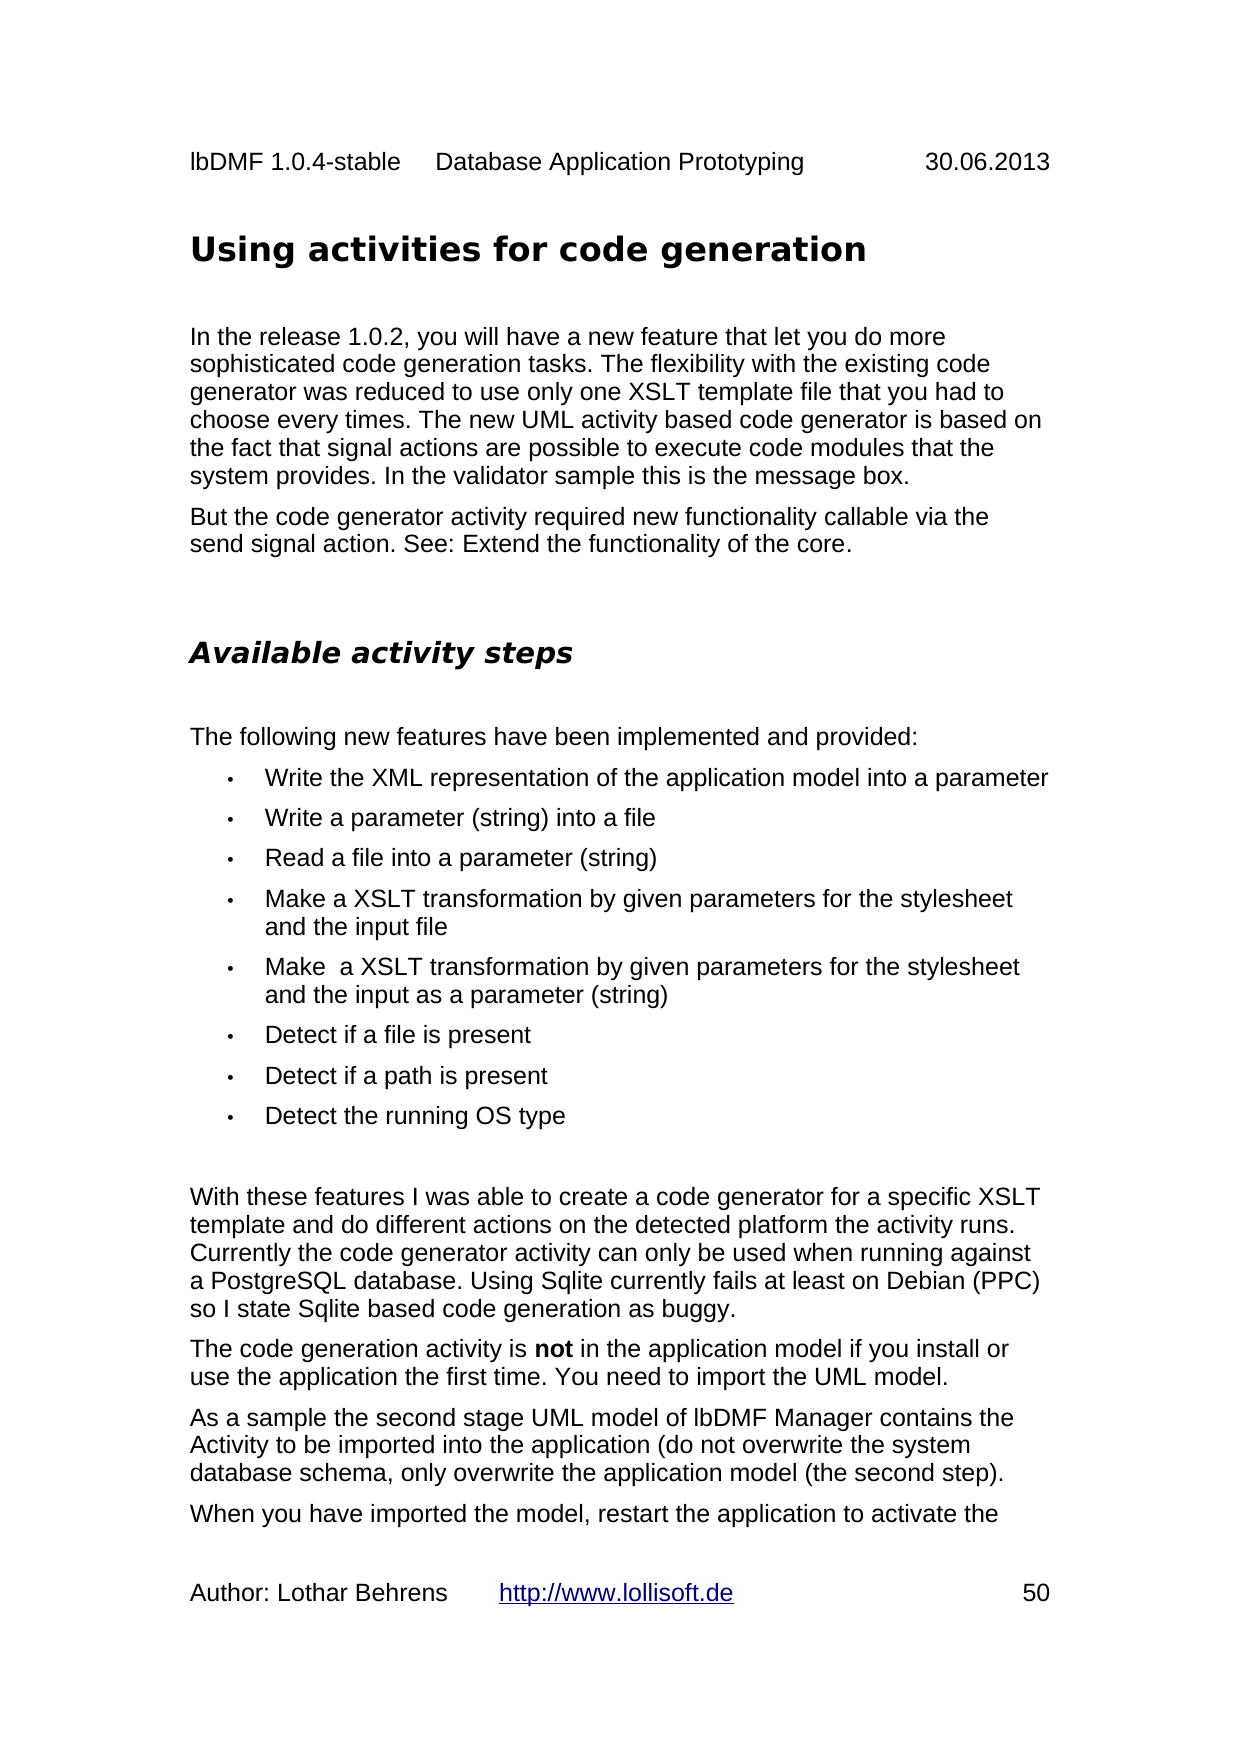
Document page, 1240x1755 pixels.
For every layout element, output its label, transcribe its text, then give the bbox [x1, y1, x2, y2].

text In the release 1.0.2, you will have a new feature that let you do more sophisticated code generation tasks. The flexibility with the existing code generator was reduced to use only one XSLT template file that you had to choose every times. The new UML activity based code generator is based on the fact that signal actions are possible to execute code modules that the system provides. In the validator sample this is the message box. [189, 322, 1050, 490]
text With these features I was able to create a code generator for a specific XSLT template and do different actions on the detected platform the activity runs. Currently the code generator activity can only be used when running against a PostgreSQL database. Using Sqlite currently fails at least on Debian (PPC) so I state Sqlite based code generation as buggy. [189, 1183, 1050, 1322]
list Write a parameter (string) into a file [227, 804, 1050, 832]
subtitle Using activities for code generation [189, 230, 1050, 269]
text As a sample the second stage UML model of lbDMF Manager contains the Activity to be imported into the application (do not overwrite the system database schema, only overwrite the application model (the second step). [189, 1403, 1050, 1487]
list Detect if a path is present [227, 1062, 1050, 1089]
list Make a XSLT transformation by given parameters for the stylesheet and the input as a parameter (string) [227, 953, 1050, 1009]
text The code generation activity is not in the application model if you install or use the application the first time. You need to import the UML model. [189, 1335, 1050, 1391]
list Make a XSLT transformation by given parameters for the stylesheet and the input file [227, 884, 1050, 940]
subtitle Available activity steps [189, 636, 1050, 670]
list Write the XML representation of the application model into a parameter [227, 763, 1050, 791]
list Detect if a file is present [227, 1021, 1050, 1049]
text When you have imported the model, restart the application to activate the [189, 1499, 1050, 1527]
text The following new features have been implemented and provided: [189, 723, 1050, 751]
list Read a file into a parameter (string) [227, 844, 1050, 872]
text But the code generator activity required new functionality callable via the send signal action. See: Extend the functionality of the core. [189, 502, 1050, 558]
list Detect the running OS type [227, 1102, 1050, 1130]
